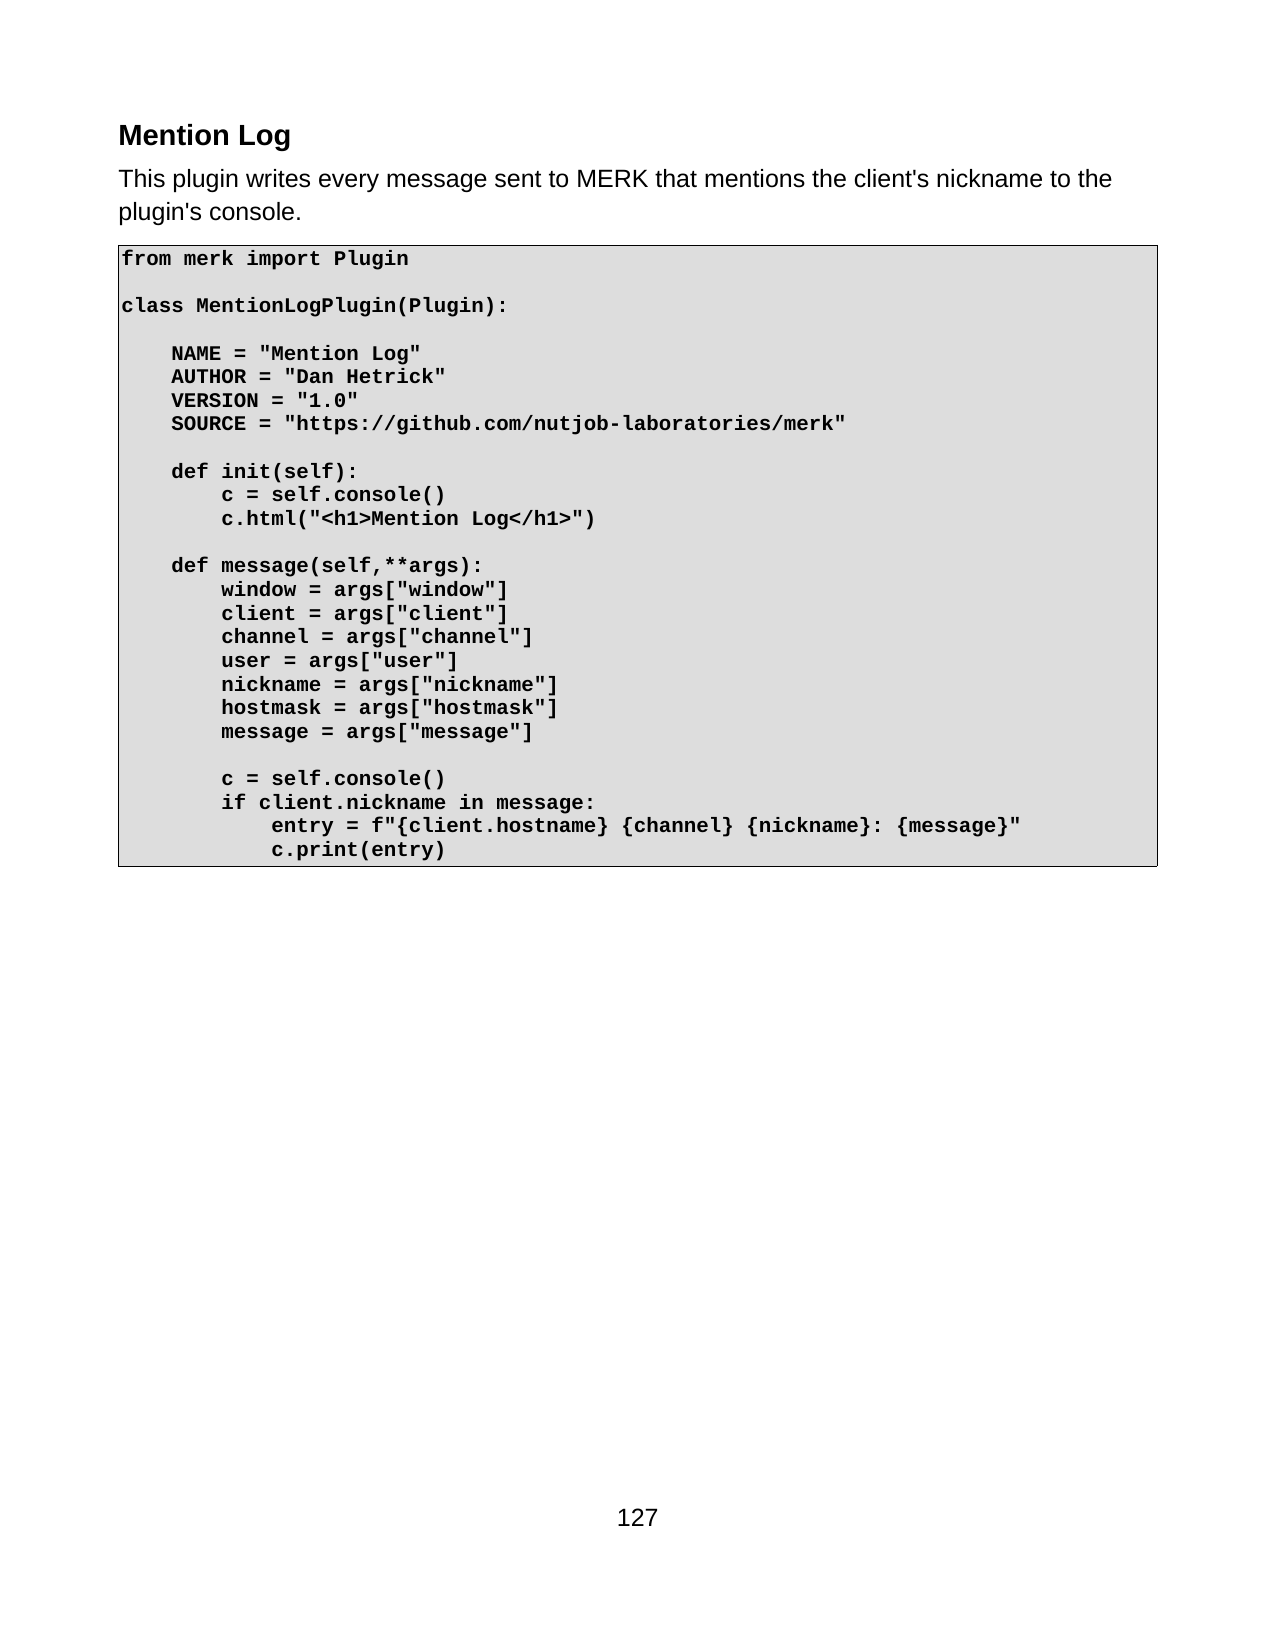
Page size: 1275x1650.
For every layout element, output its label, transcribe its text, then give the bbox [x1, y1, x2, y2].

table_header from merk import Plugin class MentionLogPlugin(Plugin): NAME = "Mention Log" AUTHOR = "Dan Hetrick" VERSION = "1.0" SOURCE = "https://github.com/nutjob-laboratories/merk" def init(self): c = self.console() c.html("<h1>Mention Log</h1>") def message(self,**args): window = args["window"] client = args["client"] channel = args["channel"] user = args["user"] nickname = args["nickname"] hostmask = args["hostmask"] message = args["message"] c = self.console() if client.nickname in message: entry = f"{client.hostname} {channel} {nickname}: {message}" c.print(entry) [119, 246, 1157, 866]
text This plugin writes every message sent to MERK that mentions the client's nickname to the plugin's console. [118, 164, 1157, 226]
subtitle Mention Log [118, 118, 1157, 152]
